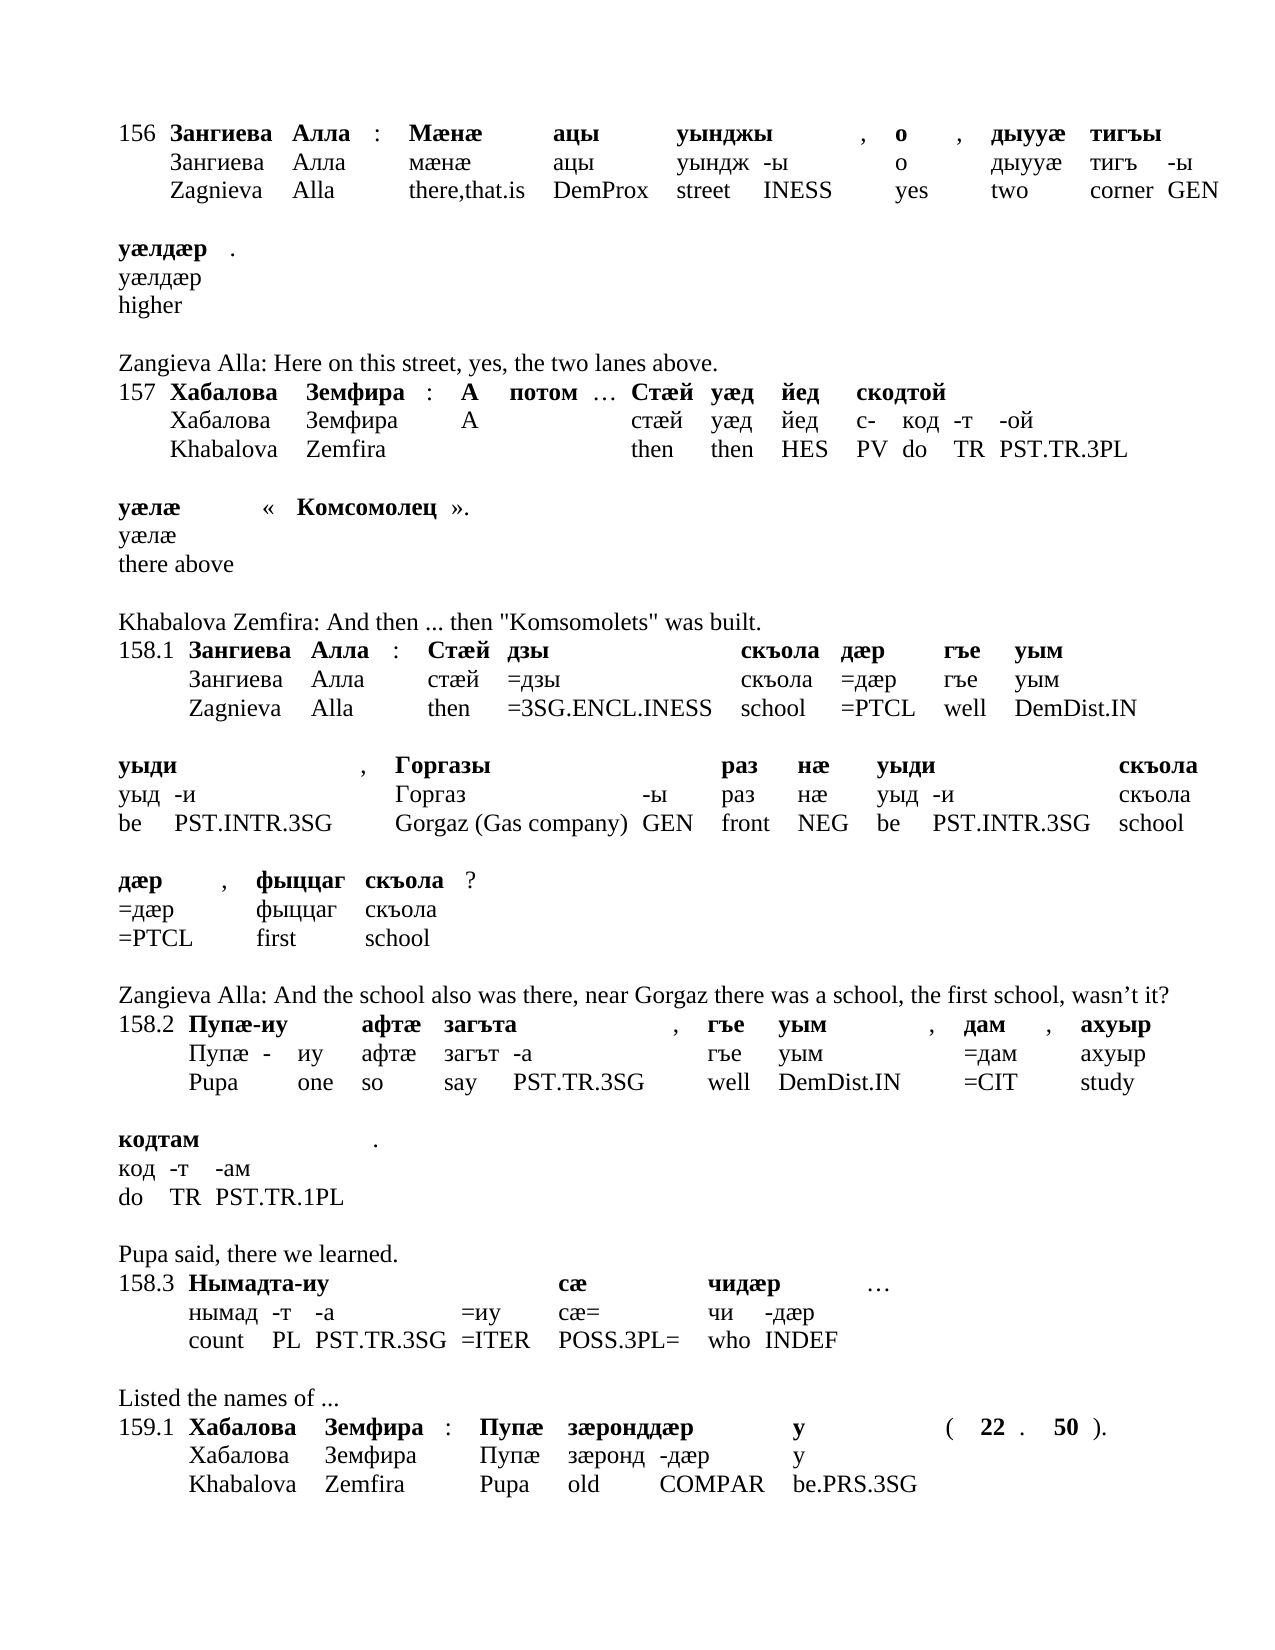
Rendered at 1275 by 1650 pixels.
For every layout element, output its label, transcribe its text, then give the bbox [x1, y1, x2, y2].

text , [860, 118, 881, 147]
text =PTCL [841, 693, 916, 722]
text фыццаг [256, 894, 337, 923]
text . [1019, 1412, 1040, 1441]
text , [221, 866, 242, 894]
text corner [1090, 176, 1154, 204]
text скъола [741, 664, 813, 693]
text PST.TR.3SG [513, 1067, 645, 1096]
text гъе [707, 1038, 751, 1067]
text Пупæ-иу [188, 1009, 348, 1038]
text be [877, 808, 919, 837]
text Zemfira [306, 434, 398, 463]
text тигъы [1090, 118, 1233, 147]
text Алла [292, 147, 346, 176]
text ( [945, 1412, 966, 1441]
text PST.TR.3SG [315, 1326, 447, 1354]
text . [372, 1124, 393, 1153]
text сæ= [558, 1297, 680, 1326]
text DemDist.IN [1014, 693, 1137, 722]
text Zangieva Alla: And the school also was there, near Gorgaz there was a school, the first school, wasn’t it? [118, 981, 1249, 1009]
text : [392, 636, 413, 664]
text who [708, 1326, 751, 1354]
text Земфира [306, 377, 412, 406]
text Зангиева [188, 664, 283, 693]
text Alla [311, 693, 365, 722]
text ахуыр [1080, 1038, 1146, 1067]
text =дзы [507, 664, 713, 693]
text street [676, 176, 749, 204]
text old [568, 1469, 646, 1498]
text yes [895, 176, 928, 204]
text - [263, 1038, 284, 1067]
text афтæ [361, 1009, 430, 1038]
text Zagnieva [188, 693, 283, 722]
text DemProx [553, 176, 649, 204]
text зæронд [568, 1441, 646, 1469]
text Хабалова [188, 1412, 311, 1441]
text POSS.3PL= [558, 1326, 680, 1354]
text GEN [642, 808, 693, 837]
text уым [1014, 664, 1137, 693]
text Пупæ [479, 1412, 554, 1441]
text front [721, 808, 770, 837]
text do [902, 434, 939, 463]
text well [707, 1067, 751, 1096]
text PST.TR.3PL [999, 434, 1128, 463]
text фыццаг [256, 866, 351, 894]
text : [444, 1412, 466, 1441]
text нæ [797, 779, 849, 808]
text -т [272, 1297, 301, 1326]
text Стæй [631, 377, 697, 406]
text скодтой [856, 377, 1142, 406]
text =дæр [841, 664, 916, 693]
text потом [509, 377, 578, 406]
text скъола [365, 894, 437, 923]
text Хабалова [169, 377, 292, 406]
text PST.INTR.3SG [174, 808, 333, 837]
text -ы [763, 147, 833, 176]
text Нымадта-иу [188, 1268, 544, 1297]
text -ы [642, 779, 693, 808]
text уæд [711, 406, 754, 434]
text then [711, 434, 754, 463]
text уæлдæр [118, 262, 202, 291]
text Хабалова [169, 406, 278, 434]
text … [866, 1268, 891, 1297]
text DemDist.IN [778, 1067, 901, 1096]
text 22 [980, 1412, 1005, 1441]
text уæлæ [118, 521, 234, 549]
text дыууæ [991, 118, 1076, 147]
text , [956, 118, 977, 147]
text скъола [1119, 751, 1205, 779]
text say [444, 1067, 499, 1096]
text =иу [461, 1297, 531, 1326]
text уыд [118, 779, 160, 808]
text then [631, 434, 683, 463]
text : [374, 118, 395, 147]
text Стæй [427, 636, 493, 664]
text ». [451, 492, 472, 521]
text NEG [797, 808, 849, 837]
text кодтам [118, 1124, 358, 1153]
text count [188, 1326, 258, 1354]
text уæлæ [118, 492, 248, 521]
text TR [953, 434, 985, 463]
text ). [1093, 1412, 1114, 1441]
text 158.1 [118, 636, 174, 664]
text Земфира [306, 406, 398, 434]
text -а [513, 1038, 645, 1067]
text TR [169, 1182, 201, 1211]
text Zangieva Alla: Here on this street, yes, the two lanes above. [118, 348, 1249, 377]
text Listed the names of ... [118, 1383, 1249, 1412]
text скъола [1119, 779, 1191, 808]
text =дам [963, 1038, 1018, 1067]
text ? [465, 866, 486, 894]
text о [895, 118, 942, 147]
text А [461, 377, 496, 406]
text уыди [877, 751, 1105, 779]
text -т [953, 406, 985, 434]
text -ы [1167, 147, 1219, 176]
text =PTCL [118, 923, 193, 952]
text о [895, 147, 928, 176]
text =3SG.ENCL.INESS [507, 693, 713, 722]
text -и [174, 779, 333, 808]
text school [1119, 808, 1191, 837]
text ахуыр [1080, 1009, 1160, 1038]
text 158.3 [118, 1268, 174, 1297]
text раз [721, 779, 770, 808]
text school [365, 923, 437, 952]
text гъе [707, 1009, 764, 1038]
text one [297, 1067, 334, 1096]
text дæр [841, 636, 930, 664]
text -дæр [764, 1297, 838, 1326]
text Pupa [188, 1067, 249, 1096]
text дæр [118, 866, 207, 894]
text у [793, 1441, 918, 1469]
text PL [272, 1326, 301, 1354]
text PV [856, 434, 888, 463]
text -ам [215, 1153, 344, 1182]
text Зангиева [169, 147, 264, 176]
text Zemfira [324, 1469, 417, 1498]
text дыууæ [991, 147, 1062, 176]
text then [427, 693, 479, 722]
text чи [708, 1297, 751, 1326]
text -а [315, 1297, 447, 1326]
text нымад [188, 1297, 258, 1326]
text зæронддæр [568, 1412, 779, 1441]
text ацы [553, 147, 649, 176]
text =CIT [963, 1067, 1018, 1096]
text дам [963, 1009, 1032, 1038]
text раз [721, 751, 784, 779]
text two [991, 176, 1062, 204]
text first [256, 923, 337, 952]
text уæлдæр [118, 233, 216, 262]
text уым [778, 1038, 901, 1067]
text higher [118, 291, 202, 319]
text study [1080, 1067, 1146, 1096]
text Земфира [324, 1412, 431, 1441]
text 156 [118, 118, 156, 147]
text , [1046, 1009, 1067, 1038]
text уым [778, 1009, 915, 1038]
text COMPAR [659, 1469, 765, 1498]
text , [360, 751, 381, 779]
text « [262, 492, 283, 521]
text Земфира [324, 1441, 417, 1469]
text there,that.is [408, 176, 525, 204]
text стæй [427, 664, 479, 693]
text Khabalova Zemfira: And then ... then "Komsomolets" was built. [118, 607, 1249, 636]
text Горгазы [395, 751, 707, 779]
text =дæр [118, 894, 193, 923]
text ацы [553, 118, 663, 147]
text скъола [741, 636, 827, 664]
text -т [169, 1153, 201, 1182]
text -дæр [659, 1441, 765, 1469]
text гъе [943, 664, 987, 693]
text PST.TR.1PL [215, 1182, 344, 1211]
text уым [1014, 636, 1151, 664]
text 157 [118, 377, 156, 406]
text , [929, 1009, 950, 1038]
text HES [781, 434, 829, 463]
text -ой [999, 406, 1128, 434]
text do [118, 1182, 156, 1211]
text загът [444, 1038, 499, 1067]
text уындж [676, 147, 749, 176]
text Зангиева [188, 636, 297, 664]
text уынджы [676, 118, 846, 147]
text : [426, 377, 447, 406]
text Алла [311, 664, 365, 693]
text нæ [797, 751, 863, 779]
text Khabalova [169, 434, 278, 463]
text , [673, 1009, 694, 1038]
text Пупæ [479, 1441, 540, 1469]
text скъола [365, 866, 451, 894]
text уæд [711, 377, 767, 406]
text Pupa said, there we learned. [118, 1239, 1249, 1268]
text стæй [631, 406, 683, 434]
text мæнæ [408, 147, 525, 176]
text be.PRS.3SG [793, 1469, 918, 1498]
text Мæнæ [408, 118, 539, 147]
text Горгаз [395, 779, 628, 808]
text Alla [292, 176, 346, 204]
text код [902, 406, 939, 434]
text 158.2 [118, 1009, 174, 1038]
text there above [118, 549, 234, 578]
text сæ [558, 1268, 694, 1297]
text Зангиева [169, 118, 278, 147]
text Пупæ [188, 1038, 249, 1067]
text INESS [763, 176, 833, 204]
text school [741, 693, 813, 722]
text so [361, 1067, 416, 1096]
text -и [932, 779, 1091, 808]
text иу [297, 1038, 334, 1067]
text well [943, 693, 987, 722]
text INDEF [764, 1326, 838, 1354]
text загъта [444, 1009, 659, 1038]
text Pupa [479, 1469, 540, 1498]
text йед [781, 406, 829, 434]
text Хабалова [188, 1441, 297, 1469]
text Khabalova [188, 1469, 297, 1498]
text Алла [292, 118, 360, 147]
text =ITER [461, 1326, 531, 1354]
text А [461, 406, 482, 434]
text 50 [1054, 1412, 1079, 1441]
text … [592, 377, 617, 406]
text . [229, 233, 250, 262]
text у [793, 1412, 932, 1441]
text be [118, 808, 160, 837]
text Zagnieva [169, 176, 264, 204]
text Комсомолец [297, 492, 437, 521]
text PST.INTR.3SG [932, 808, 1091, 837]
text GEN [1167, 176, 1219, 204]
text афтæ [361, 1038, 416, 1067]
text йед [781, 377, 842, 406]
text тигъ [1090, 147, 1154, 176]
text гъе [943, 636, 1001, 664]
text Алла [311, 636, 379, 664]
text дзы [507, 636, 727, 664]
text чидæр [708, 1268, 852, 1297]
text код [118, 1153, 156, 1182]
text Gorgaz (Gas company) [395, 808, 628, 837]
text уыд [877, 779, 919, 808]
text 159.1 [118, 1412, 174, 1441]
text с- [856, 406, 888, 434]
text уыди [118, 751, 346, 779]
